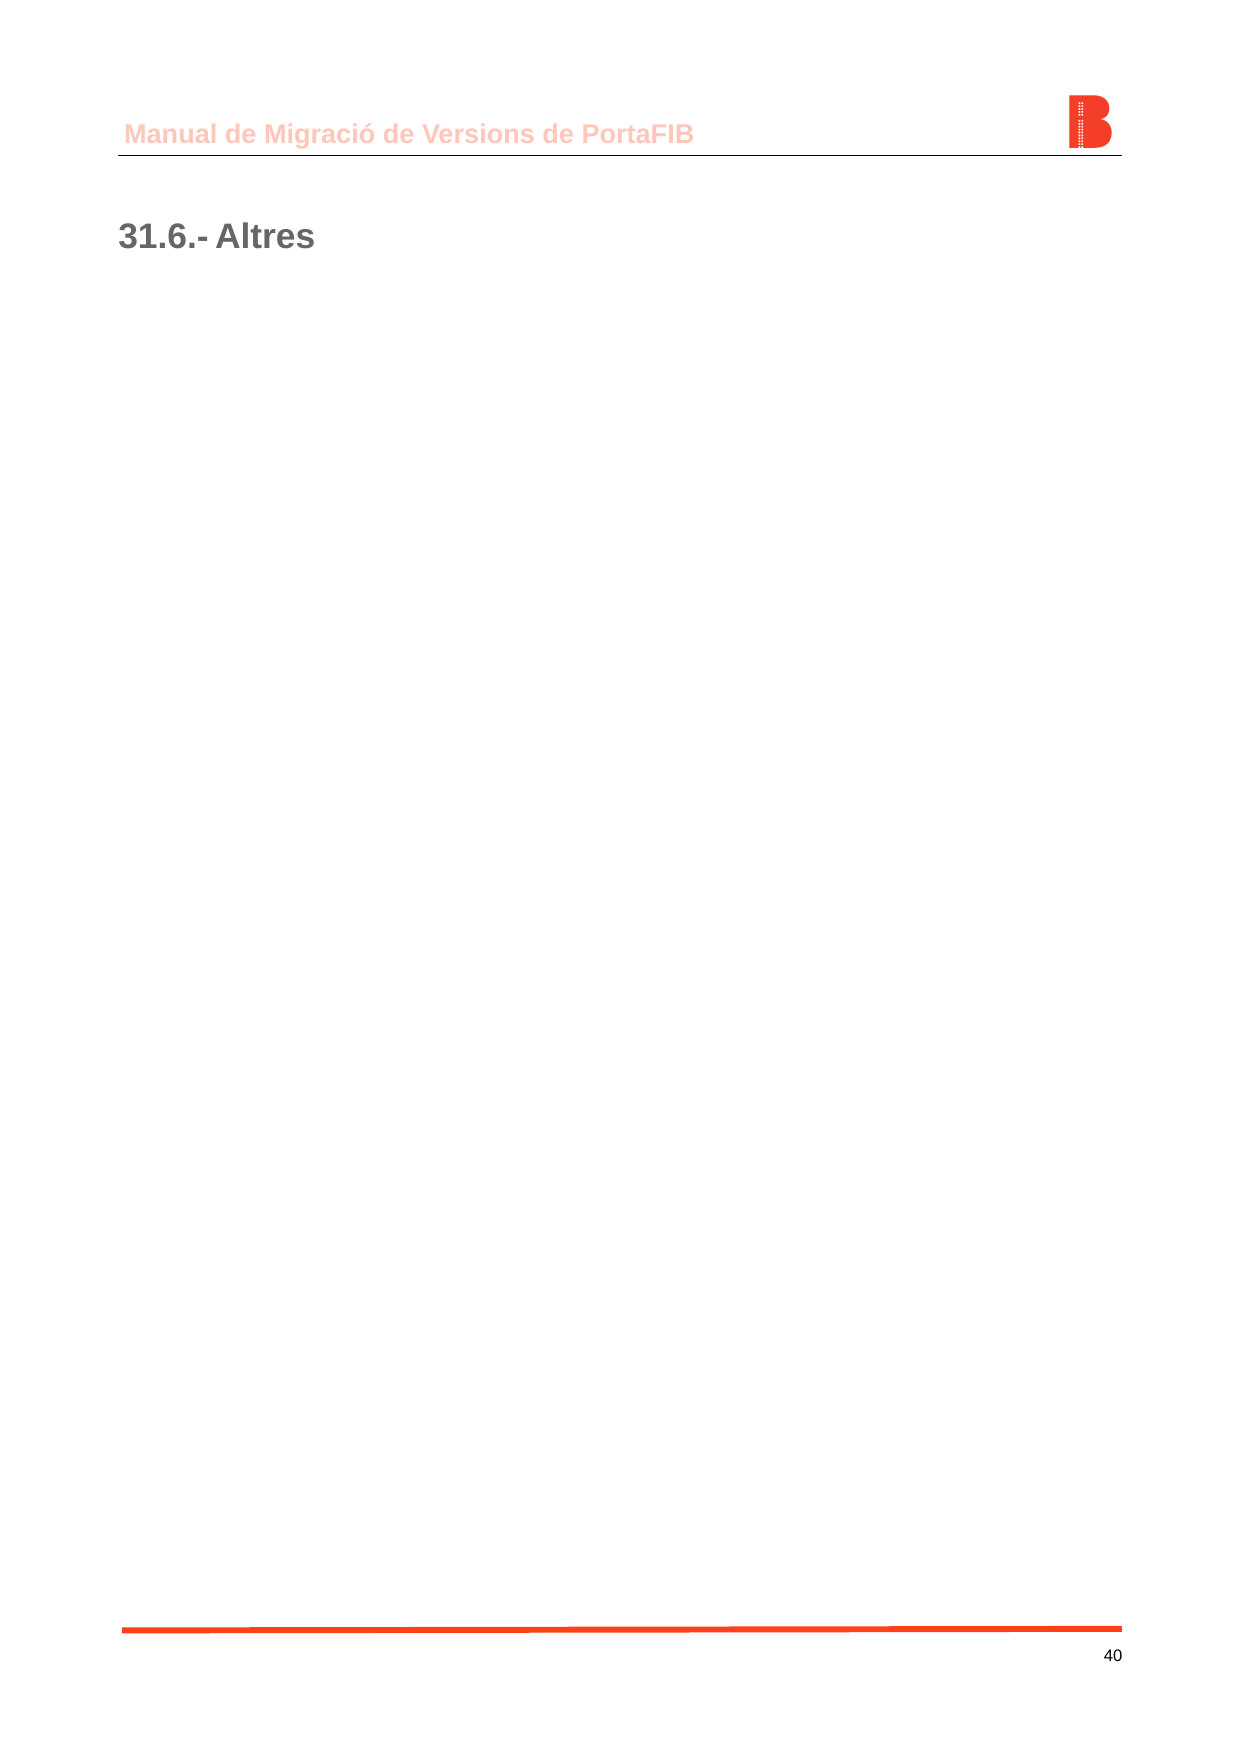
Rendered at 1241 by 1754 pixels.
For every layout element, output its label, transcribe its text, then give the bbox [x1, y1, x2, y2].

subtitle Altres [118, 216, 1122, 256]
picture [1063, 94, 1117, 150]
